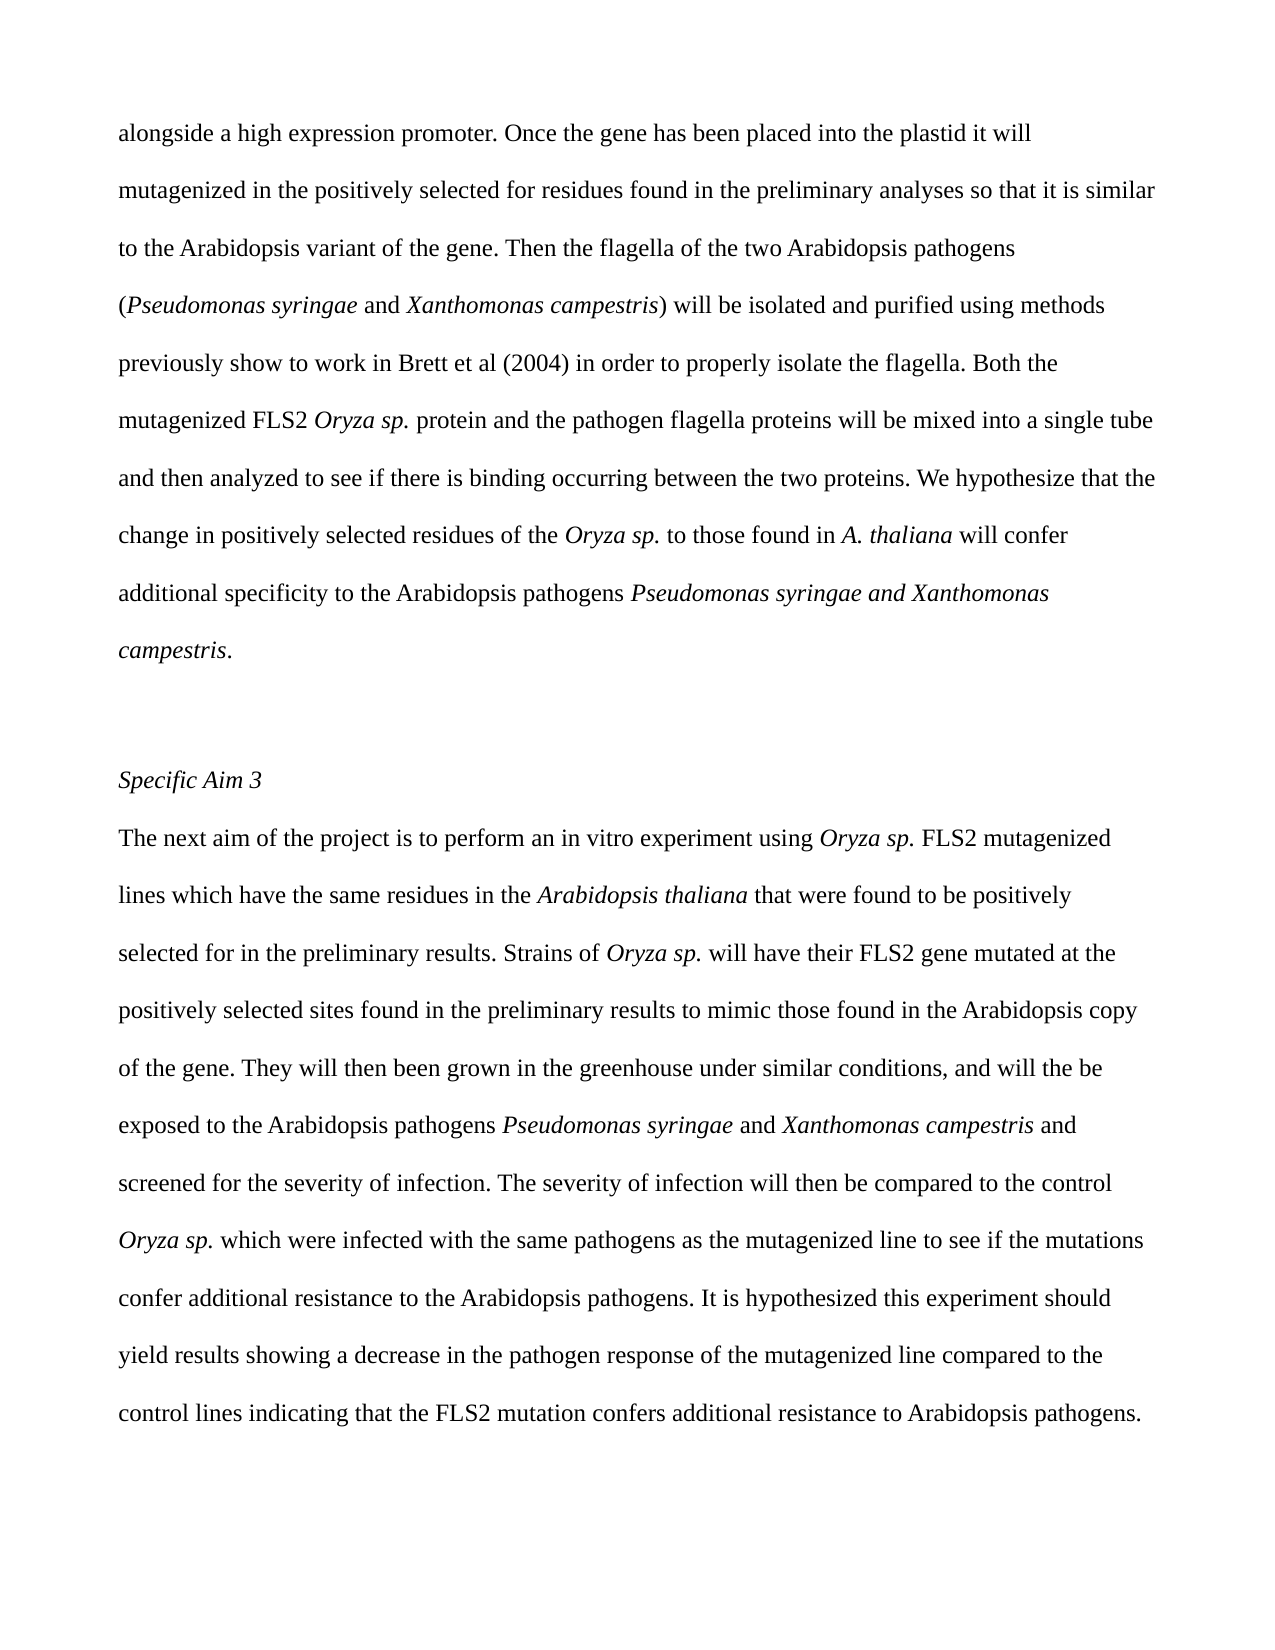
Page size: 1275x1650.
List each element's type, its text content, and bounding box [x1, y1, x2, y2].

text alongside a high expression promoter. Once the gene has been placed into the plastid it will mutagenized in the positively selected for residues found in the preliminary analyses so that it is similar to the Arabidopsis variant of the gene. Then the flagella of the two Arabidopsis pathogens (Pseudomonas syringae and Xanthomonas campestris) will be isolated and purified using methods previously show to work in Brett et al (2004) in order to properly isolate the flagella. Both the mutagenized FLS2 Oryza sp. protein and the pathogen flagella proteins will be mixed into a single tube and then analyzed to see if there is binding occurring between the two proteins. We hypothesize that the change in positively selected residues of the Oryza sp. to those found in A. thaliana will confer additional specificity to the Arabidopsis pathogens Pseudomonas syringae and Xanthomonas campestris. [118, 118, 1157, 664]
text Specific Aim 3 [118, 765, 1157, 794]
text The next aim of the project is to perform an in vitro experiment using Oryza sp. FLS2 mutagenized lines which have the same residues in the Arabidopsis thaliana that were found to be positively selected for in the preliminary results. Strains of Oryza sp. will have their FLS2 gene mutated at the positively selected sites found in the preliminary results to mimic those found in the Arabidopsis copy of the gene. They will then been grown in the greenhouse under similar conditions, and will the be exposed to the Arabidopsis pathogens Pseudomonas syringae and Xanthomonas campestris and screened for the severity of infection. The severity of infection will then be compared to the control Oryza sp. which were infected with the same pathogens as the mutagenized line to see if the mutations confer additional resistance to the Arabidopsis pathogens. It is hypothesized this experiment should yield results showing a decrease in the pathogen response of the mutagenized line compared to the control lines indicating that the FLS2 mutation confers additional resistance to Arabidopsis pathogens. [118, 823, 1157, 1426]
